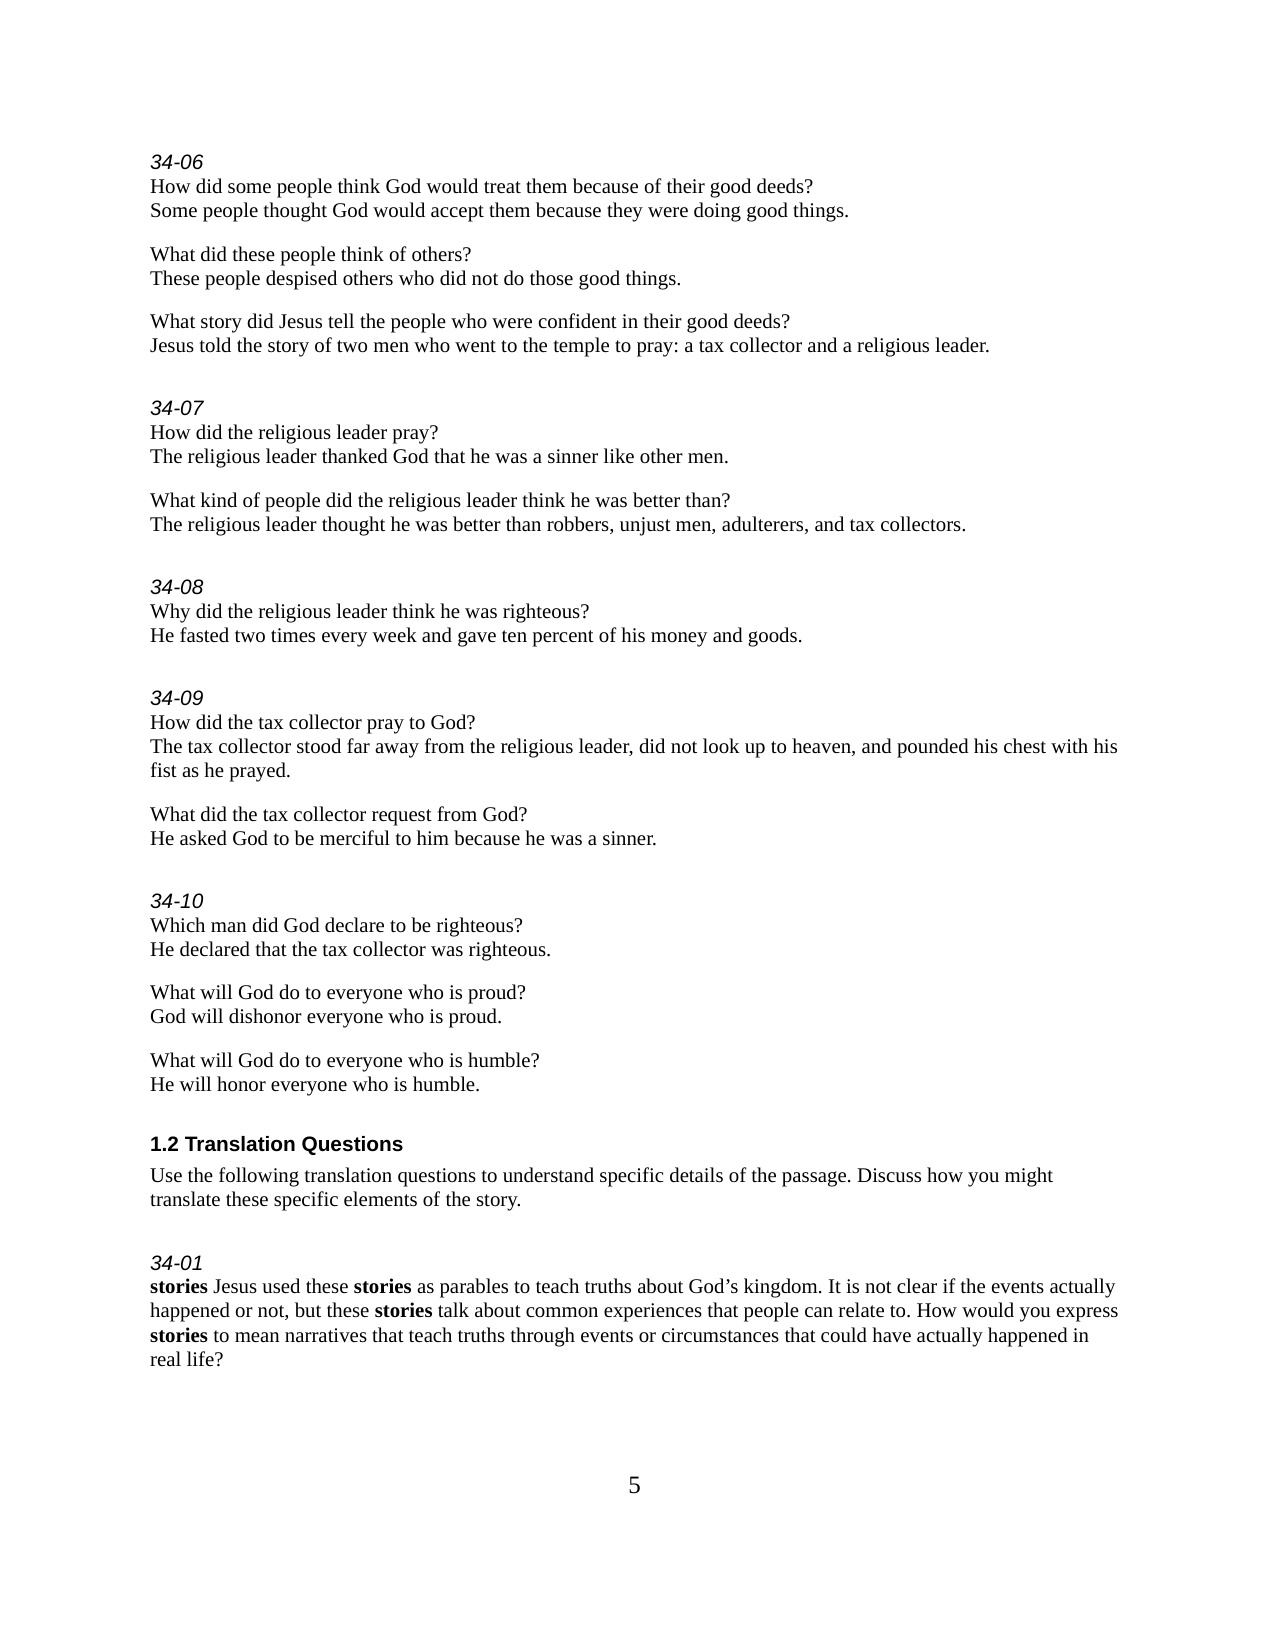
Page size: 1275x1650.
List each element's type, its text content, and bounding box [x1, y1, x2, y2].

text Which man did God declare to be righteous? He declared that the tax collector was righteous. [150, 913, 1125, 961]
text What story did Jesus tell the people who were confident in their good deeds? Jesus told the story of two men who went to the temple to pray: a tax collector and a religious leader. [150, 309, 1125, 357]
text What will God do to everyone who is proud? God will dishonor everyone who is proud. [150, 980, 1125, 1028]
subtitle 34-08 [150, 575, 1125, 599]
text Why did the religious leader think he was righteous? He fasted two times every week and gave ten percent of his money and goods. [150, 599, 1125, 647]
text How did the tax collector pray to God? The tax collector stood far away from the religious leader, did not look up to heaven, and pounded his chest with his fist as he prayed. [150, 710, 1125, 782]
subtitle 34-06 [150, 150, 1125, 174]
text What did the tax collector request from God? He asked God to be merciful to him because he was a sinner. [150, 802, 1125, 850]
text What kind of people did the religious leader think he was better than? The religious leader thought he was better than robbers, unjust men, adulterers, and tax collectors. [150, 488, 1125, 536]
subtitle 34-07 [150, 396, 1125, 420]
text What did these people think of others? These people despised others who did not do those good things. [150, 242, 1125, 290]
text stories Jesus used these stories as parables to teach truths about God’s kingdom. It is not clear if the events actually happened or not, but these stories talk about common experiences that people can relate to. How would you express stories to mean narratives that teach truths through events or circumstances that could have actually happened in real life? [150, 1274, 1125, 1371]
subtitle 1.2 Translation Questions [150, 1132, 1125, 1156]
text What will God do to everyone who is humble? He will honor everyone who is humble. [150, 1048, 1125, 1096]
text How did the religious leader pray? The religious leader thanked God that he was a sinner like other men. [150, 420, 1125, 468]
subtitle 34-09 [150, 686, 1125, 710]
subtitle 34-01 [150, 1250, 1125, 1274]
subtitle 34-10 [150, 889, 1125, 913]
text Use the following translation questions to understand specific details of the passage. Discuss how you might translate these specific elements of the story. [150, 1163, 1125, 1211]
text How did some people think God would treat them because of their good deeds? Some people thought God would accept them because they were doing good things. [150, 174, 1125, 222]
